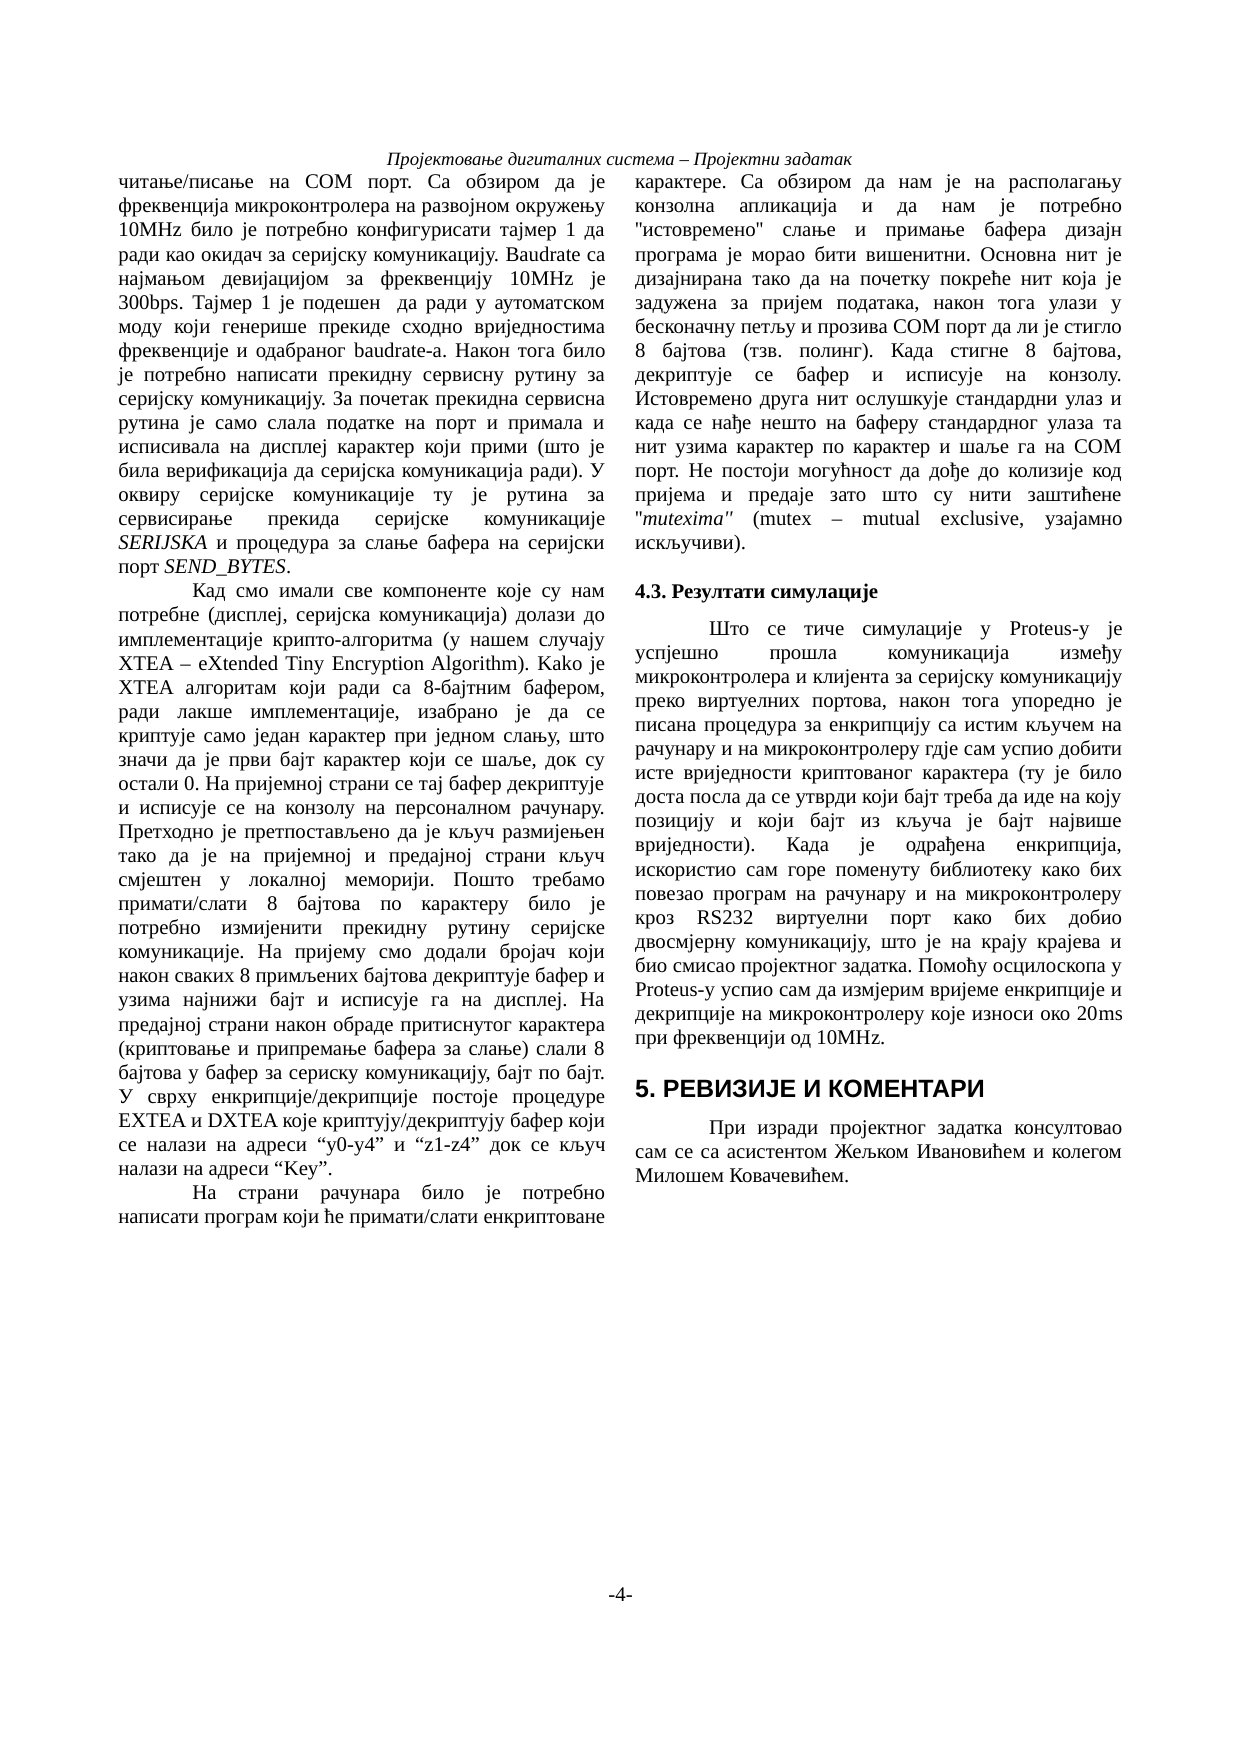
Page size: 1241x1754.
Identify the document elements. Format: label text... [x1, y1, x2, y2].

text Кад смо имали све компоненте које су нам потребне (дисплеј, серијска комуникација) долази до имплементације крипто-алгоритма (у нашем случају XTEA – eXtended Tiny Encryption Algorithm). Kako je XTEA алгоритам који ради са 8-бајтним бафером, ради лакше имплементације, изабрано је да се криптује само један карактер при једном слању, што значи да је први бајт карактер који се шаље, док су остали 0. На пријемној страни се тај бафер декриптује и исписује се на конзолу на персоналном рачунару. Претходно је претпостављено да је кључ размијењен тако да је на пријемној и предајној страни кључ смјештен у локалној меморији. Пошто требамо примати/слати 8 бајтова по карактеру било је потребно измијенити прекидну рутину серијске комуникације. На пријему смо додали бројач који након сваких 8 примљених бајтова декриптује бафер и узима најнижи бајт и исписује га на дисплеј. На предајној страни након обраде притиснутог карактера (криптовање и припремање бафера за слање) слали 8 бајтова у бафер за сериску комуникацију, бајт по бајт. У сврху енкрипције/декрипције постоје процедуре EXTEA и DXTEA које криптују/декриптују бафер који се налази на адреси “y0-y4” и “z1-z4” док се кључ налази на адреси “Key”. [118, 578, 605, 1180]
subtitle 4.3. Резултати симулације [635, 579, 1122, 603]
text Што се тиче симулације у Proteus-у је успјешно прошла комуникација између микроконтролера и клијента за серијску комуникацију преко виртуелних портова, након тога упоредно је писана процедура за енкрипцију са истим кључем на рачунару и на микроконтролеру гдје сам успио добити исте вриједности криптованог карактера (ту је било доста посла да се утврди који бајт треба да иде на коју позицију и који бајт из кључа је бајт највише вриједности). Када је одрађена енкрипција, искористио сам горе поменуту библиотеку како бих повезао програм на рачунару и на микроконтролеру кроз RS232 виртуелни порт како бих добио двосмјерну комуникацију, што је на крају крајева и био смисао пројектног задатка. Помоћу осцилоскопа у Proteus-у успио сам да измјерим вријеме енкрипције и декрипције на микроконтролеру које износи око 20ms при фреквенцији од 10МНz. [635, 616, 1122, 1049]
text карактере. Са обзиром да нам је на располагању конзолна апликација и да нам је потребно ''истовремено'' слање и примање бафера дизајн програма је морао бити вишенитни. Основна нит је дизајнирана тако да на почетку покреће нит која је задужена за пријем података, након тога улази у бесконачну петљу и прозива СОМ порт да ли је стигло 8 бајтова (тзв. полинг). Када стигне 8 бајтова, декриптује се бафер и исписује на конзолу. Истовремено друга нит ослушкује стандардни улаз и када се нађе нешто на баферу стандардног улаза та нит узима карактер по карактер и шаље га на СОМ порт. Не постоји могућност да дође до колизије код пријема и предаје зато што су нити заштићене ''mutexima'' (mutex – mutual exclusive, узајамно искључиви). [635, 169, 1122, 554]
text читање/писање на COM порт. Са обзиром да је фреквенција микроконтролера на развојном окружењу 10MHz било је потребно конфигурисати тајмер 1 да ради као окидач за серијску комуникацију. Baudrate са најмањом девијацијом за фреквенцију 10MHz је 300bps. Тајмер 1 је подешен да ради у аутоматском моду који генерише прекиде сходно вриједностима фреквенције и одабраног baudrate-a. Након тога било је потребно написати прекидну сервисну рутину за серијску комуникацију. За почетак прекидна сервисна рутина је само слала податке на порт и примала и исписивала на дисплеј карактер који прими (што је била верификација да серијска комуникација ради). У оквиру серијске комуникације ту је рутина за сервисирање прекида серијске комуникације SERIJSKA и процедура за слање бафера на серијски порт SEND_BYTES. [118, 169, 605, 578]
text При изради пројектног задатка консултовао сам се са асистентом Жељком Ивановићем и колегом Милошем Ковачевићем. [635, 1115, 1122, 1187]
subtitle 5. РЕВИЗИЈЕ И КОМЕНТАРИ [635, 1074, 1122, 1103]
text На страни рачунара било је потребно написати програм који ће примати/слати енкриптоване [118, 1180, 605, 1228]
